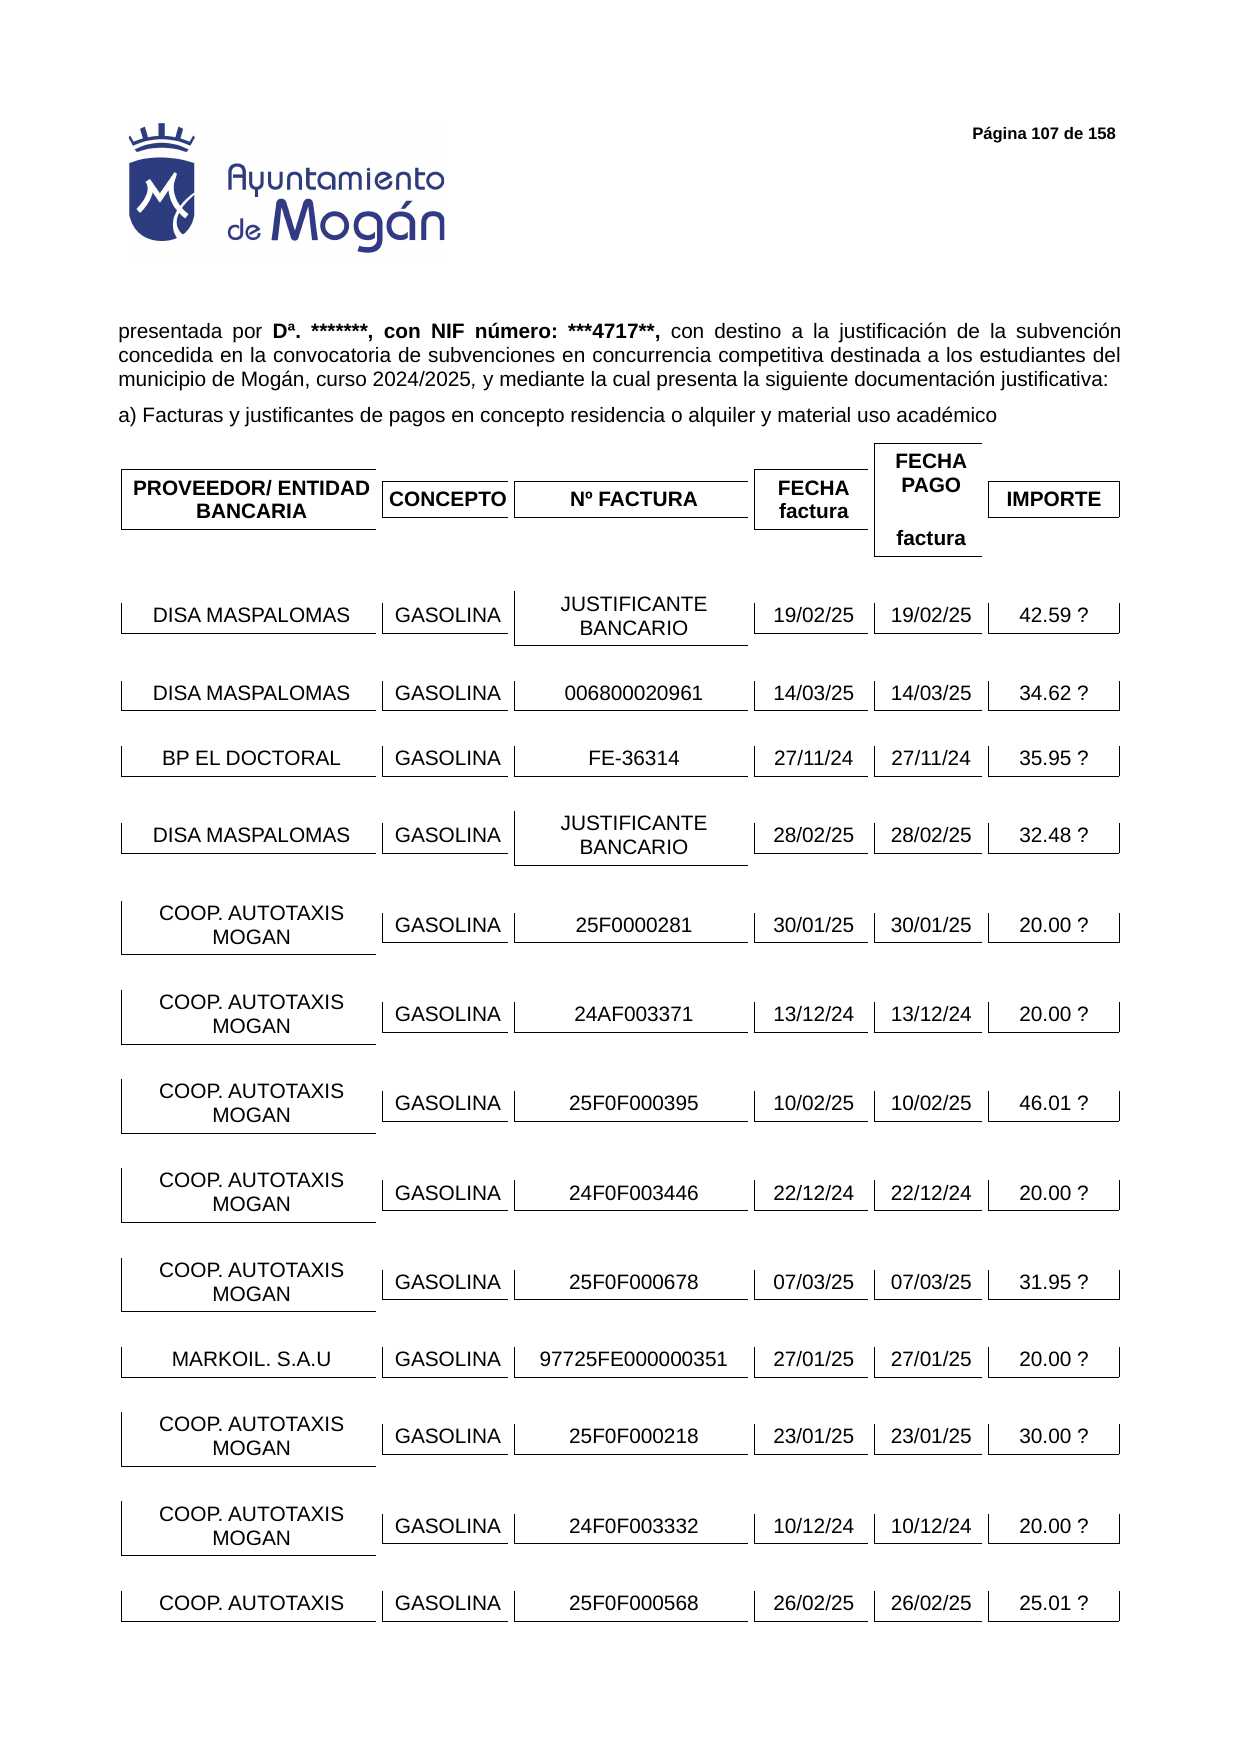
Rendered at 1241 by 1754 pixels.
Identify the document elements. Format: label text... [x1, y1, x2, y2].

table_cell DISA MASPALOMAS [118, 678, 379, 743]
table_cell 10/12/24 [751, 1499, 871, 1588]
table_cell 20.00 ? [985, 1165, 1122, 1255]
table_cell COOP. AUTOTAXIS MOGAN [118, 898, 379, 987]
table_cell 42.59 ? [985, 589, 1122, 678]
table_header PROVEEDOR/ ENTIDAD BANCARIA [118, 440, 379, 588]
table_cell 25F0000281 [511, 898, 751, 987]
table_cell DISA MASPALOMAS [118, 589, 379, 678]
table_cell 31.95 ? [985, 1255, 1122, 1344]
table_cell 10/02/25 [751, 1076, 871, 1165]
table_cell 30/01/25 [751, 898, 871, 987]
table_cell COOP. AUTOTAXIS MOGAN [118, 1165, 379, 1255]
table_cell 07/03/25 [871, 1255, 985, 1344]
table_header FECHA factura [751, 440, 871, 588]
table_cell 27/11/24 [751, 743, 871, 808]
table_cell COOP. AUTOTAXIS MOGAN [118, 1076, 379, 1165]
table_cell 14/03/25 [751, 678, 871, 743]
table_cell 10/12/24 [871, 1499, 985, 1588]
table_cell MARKOIL. S.A.U [118, 1344, 379, 1409]
table_cell DISA MASPALOMAS [118, 808, 379, 898]
table_cell 25F0F000395 [511, 1076, 751, 1165]
table_cell 27/11/24 [871, 743, 985, 808]
table_cell GASOLINA [379, 1076, 511, 1165]
table_cell GASOLINA [379, 589, 511, 678]
table_cell GASOLINA [379, 1165, 511, 1255]
table_cell 20.00 ? [985, 898, 1122, 987]
table_cell 22/12/24 [871, 1165, 985, 1255]
table_cell COOP. AUTOTAXIS MOGAN [118, 1499, 379, 1588]
table_cell COOP. AUTOTAXIS MOGAN [118, 987, 379, 1076]
table_cell GASOLINA [379, 678, 511, 743]
table_cell 14/03/25 [871, 678, 985, 743]
table_cell 24F0F003332 [511, 1499, 751, 1588]
table_cell GASOLINA [379, 898, 511, 987]
table_cell 10/02/25 [871, 1076, 985, 1165]
text a) Facturas y justificantes de pagos en concepto residencia o alquiler y material uso académico [118, 403, 1122, 427]
table_cell 19/02/25 [871, 589, 985, 678]
table_cell 25.01 ? [985, 1588, 1122, 1624]
table_cell COOP. AUTOTAXIS MOGAN [118, 1255, 379, 1344]
table_cell GASOLINA [379, 808, 511, 898]
table_cell 20.00 ? [985, 1499, 1122, 1588]
table_cell 13/12/24 [751, 987, 871, 1076]
table_cell GASOLINA [379, 1409, 511, 1498]
table_cell 27/01/25 [751, 1344, 871, 1409]
table_header CONCEPTO [379, 440, 511, 588]
table_cell 006800020961 [511, 678, 751, 743]
picture [128, 123, 445, 259]
table_cell 20.00 ? [985, 1344, 1122, 1409]
table_cell 28/02/25 [751, 808, 871, 898]
table_cell 30.00 ? [985, 1409, 1122, 1498]
table_cell GASOLINA [379, 1499, 511, 1588]
table_cell 25F0F000568 [511, 1588, 751, 1624]
table_cell FE-36314 [511, 743, 751, 808]
text presentada por Dª. *******, con NIF número: ***4717**, con destino a la justificación de la subvención concedida en la convocatoria de subvenciones en concurrencia competitiva destinada a los estudiantes del municipio de Mogán, curso 2024/2025, y mediante la cual presenta la siguiente documentación justificativa: [118, 319, 1122, 391]
table_cell 34.62 ? [985, 678, 1122, 743]
table_cell 26/02/25 [751, 1588, 871, 1624]
table_cell 23/01/25 [751, 1409, 871, 1498]
table_cell 07/03/25 [751, 1255, 871, 1344]
table_header FECHA PAGO factura [871, 440, 985, 588]
table_cell JUSTIFICANTE BANCARIO [511, 589, 751, 678]
table_cell 27/01/25 [871, 1344, 985, 1409]
table_cell GASOLINA [379, 1588, 511, 1624]
table_cell 97725FE000000351 [511, 1344, 751, 1409]
table_cell COOP. AUTOTAXIS MOGAN [118, 1409, 379, 1498]
table_cell 24F0F003446 [511, 1165, 751, 1255]
table_cell 35.95 ? [985, 743, 1122, 808]
table_cell 25F0F000218 [511, 1409, 751, 1498]
table_cell 19/02/25 [751, 589, 871, 678]
table_cell JUSTIFICANTE BANCARIO [511, 808, 751, 898]
table_cell 22/12/24 [751, 1165, 871, 1255]
table_cell 30/01/25 [871, 898, 985, 987]
table_cell 26/02/25 [871, 1588, 985, 1624]
table_cell 28/02/25 [871, 808, 985, 898]
table_cell COOP. AUTOTAXIS [118, 1588, 379, 1624]
table_cell GASOLINA [379, 1255, 511, 1344]
table_cell GASOLINA [379, 1344, 511, 1409]
table_cell 32.48 ? [985, 808, 1122, 898]
table_header IMPORTE [985, 440, 1122, 588]
table_cell GASOLINA [379, 987, 511, 1076]
table_cell 46.01 ? [985, 1076, 1122, 1165]
table_cell 13/12/24 [871, 987, 985, 1076]
table_header Nº FACTURA [511, 440, 751, 588]
table_cell 24AF003371 [511, 987, 751, 1076]
table_cell GASOLINA [379, 743, 511, 808]
table_cell 20.00 ? [985, 987, 1122, 1076]
table_cell 25F0F000678 [511, 1255, 751, 1344]
table_cell BP EL DOCTORAL [118, 743, 379, 808]
table_cell 23/01/25 [871, 1409, 985, 1498]
